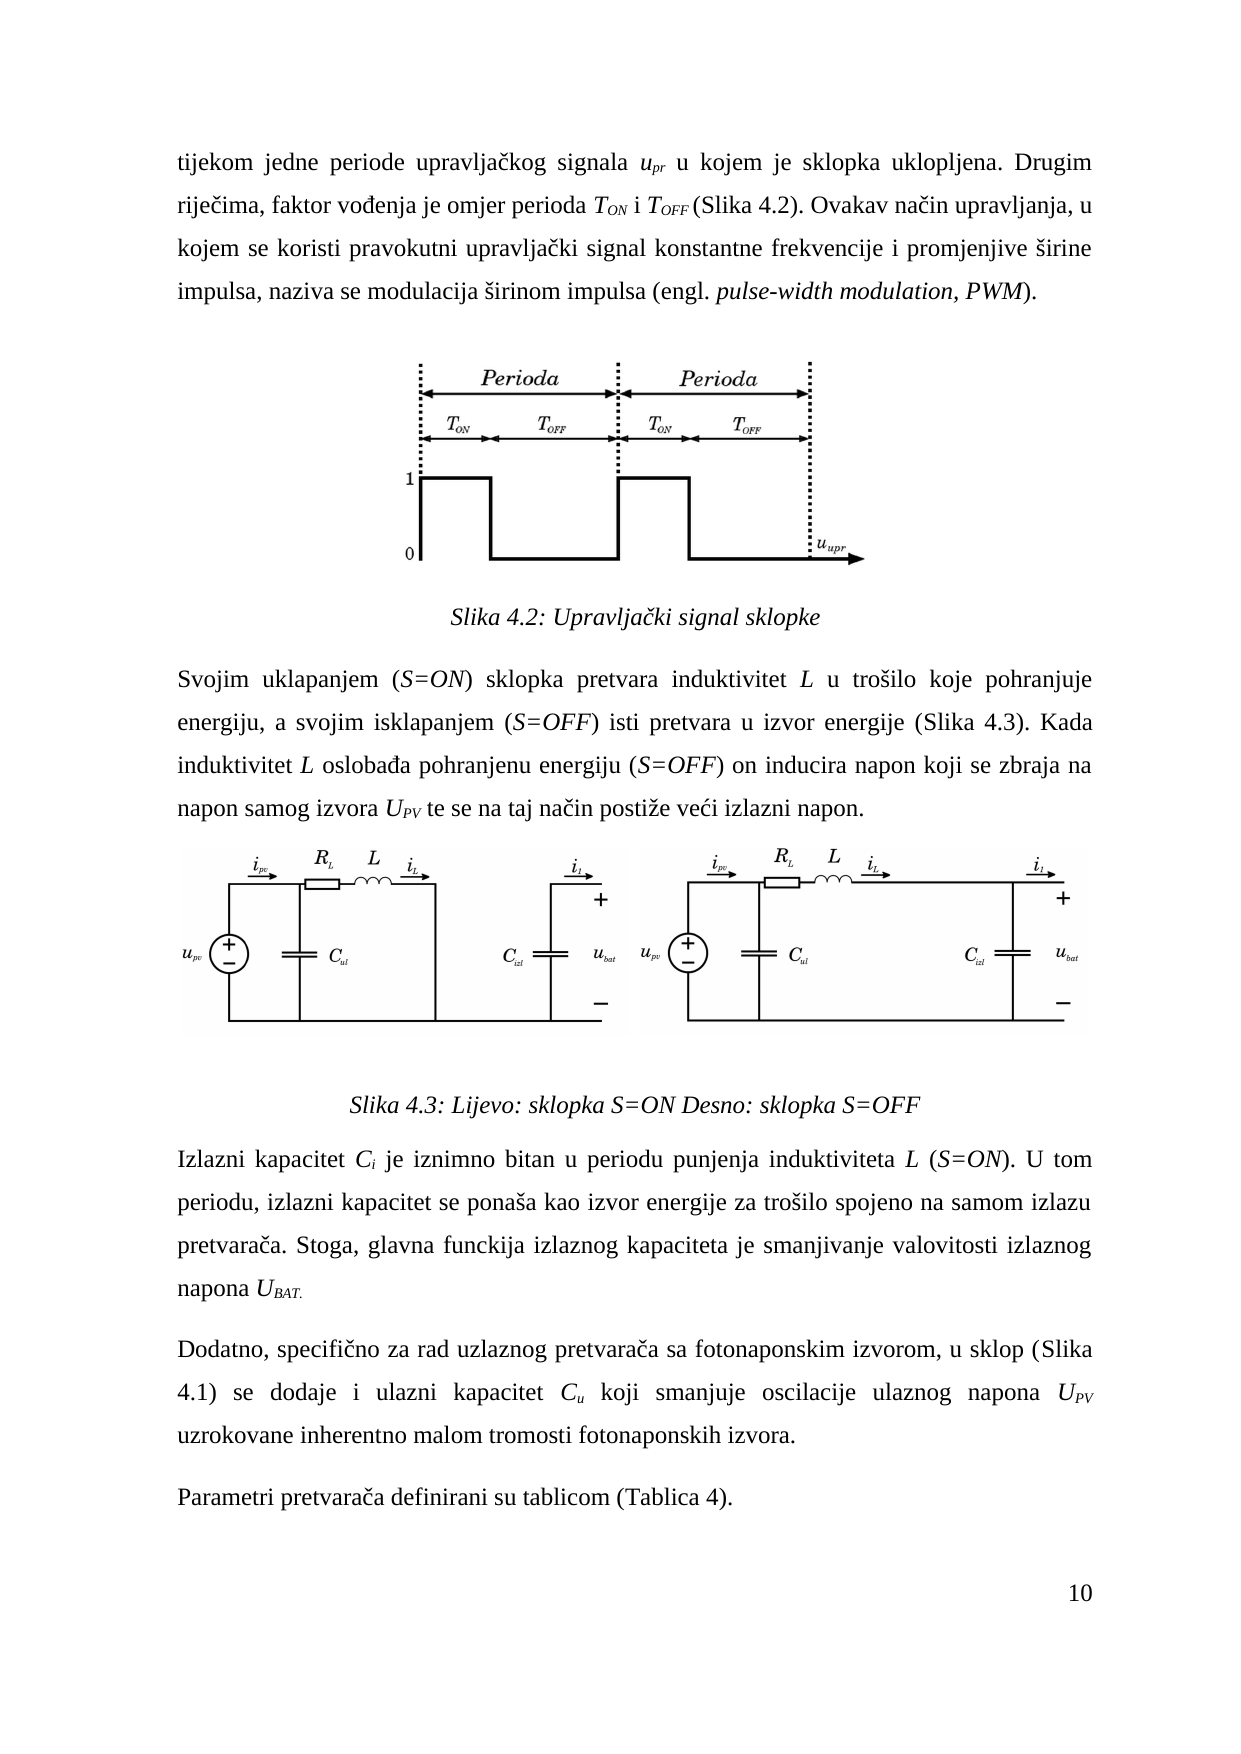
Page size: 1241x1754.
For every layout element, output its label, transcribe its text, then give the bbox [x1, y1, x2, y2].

text Svojim uklapanjem (S=ON) sklopka pretvara induktivitet L u trošilo koje pohranjuje energiju, a svojim isklapanjem (S=OFF) isti pretvara u izvor energije (Slika 4.3). Kada induktivitet L oslobađa pohranjenu energiju (S=OFF) on inducira napon koji se zbraja na napon samog izvora UPV te se na taj način postiže veći izlazni napon. [177, 664, 1093, 822]
table_header [177, 842, 635, 1078]
table_header [635, 842, 1093, 1078]
text tijekom jedne periode upravljačkog signala upr u kojem je sklopka uklopljena. Drugim riječima, faktor vođenja je omjer perioda TON i TOFF (Slika 4.2). Ovakav način upravljanja, u kojem se koristi pravokutni upravljački signal konstantne frekvencije i promjenjive širine impulsa, naziva se modulacija širinom impulsa (engl. pulse-width modulation, PWM). [177, 147, 1093, 305]
text Slika 4.2: Upravljački signal sklopke [177, 602, 1093, 631]
picture [640, 847, 1088, 1035]
picture [323, 350, 948, 578]
picture [182, 847, 630, 1036]
text Parametri pretvarača definirani su tablicom (Tablica 4). [177, 1482, 1093, 1511]
text Izlazni kapacitet Ci je iznimno bitan u periodu punjenja induktiviteta L (S=ON). U tom periodu, izlazni kapacitet se ponaša kao izvor energije za trošilo spojeno na samom izlazu pretvarača. Stoga, glavna funckija izlaznog kapaciteta je smanjivanje valovitosti izlaznog napona UBAT. [177, 1144, 1093, 1302]
text Dodatno, specifično za rad uzlaznog pretvarača sa fotonaponskim izvorom, u sklop (Slika 4.1) se dodaje i ulazni kapacitet Cu koji smanjuje oscilacije ulaznog napona UPV uzrokovane inherentno malom tromosti fotonaponskih izvora. [177, 1334, 1093, 1449]
text Slika 4.3: Lijevo: sklopka S=ON Desno: sklopka S=OFF [177, 1091, 1093, 1119]
